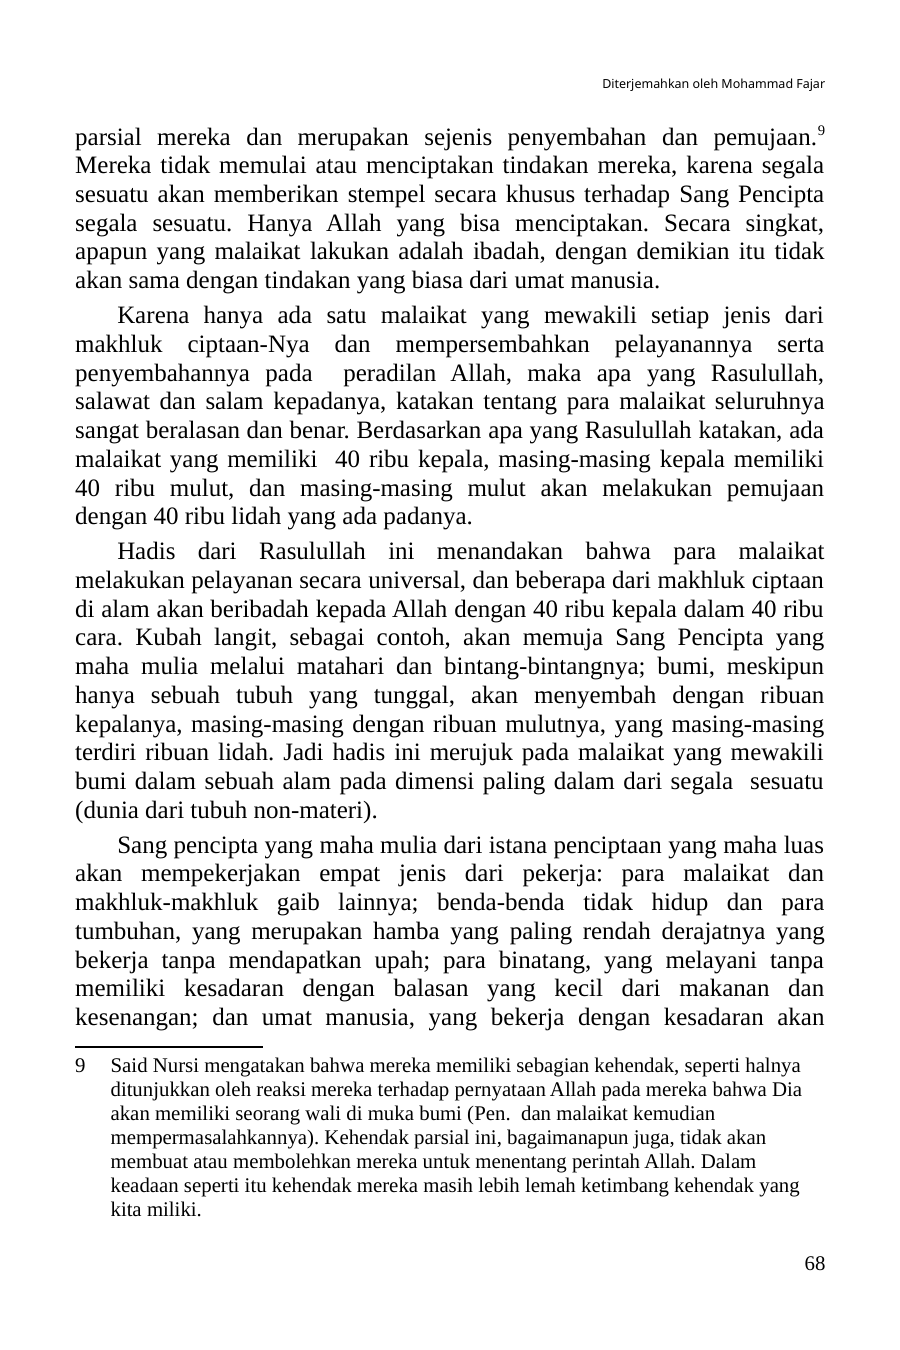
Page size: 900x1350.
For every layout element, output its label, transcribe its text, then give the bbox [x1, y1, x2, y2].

text Karena hanya ada satu malaikat yang mewakili setiap jenis dari makhluk ciptaan-Nya dan mempersembahkan pelayanannya serta penyembahannya pada peradilan Allah, maka apa yang Rasulullah, salawat dan salam kepadanya, katakan tentang para malaikat seluruhnya sangat beralasan dan benar. Berdasarkan apa yang Rasulullah katakan, ada malaikat yang memiliki 40 ribu kepala, masing-masing kepala memiliki 40 ribu mulut, dan masing-masing mulut akan melakukan pemujaan dengan 40 ribu lidah yang ada padanya. [75, 300, 825, 530]
text parsial mereka dan merupakan sejenis penyembahan dan pemujaan. Mereka tidak memulai atau menciptakan tindakan mereka, karena segala sesuatu akan memberikan stempel secara khusus terhadap Sang Pencipta segala sesuatu. Hanya Allah yang bisa menciptakan. Secara singkat, apapun yang malaikat lakukan adalah ibadah, dengan demikian itu tidak akan sama dengan tindakan yang biasa dari umat manusia. [75, 122, 825, 294]
text Said Nursi mengatakan bahwa mereka memiliki sebagian kehendak, seperti halnya ditunjukkan oleh reaksi mereka terhadap pernyataan Allah pada mereka bahwa Dia akan memiliki seorang wali di muka bumi (Pen. dan malaikat kemudian mempermasalahkannya). Kehendak parsial ini, bagaimanapun juga, tidak akan membuat atau membolehkan mereka untuk menentang perintah Allah. Dalam keadaan seperti itu kehendak mereka masih lebih lemah ketimbang kehendak yang kita miliki. [75, 1053, 825, 1221]
text Hadis dari Rasulullah ini menandakan bahwa para malaikat melakukan pelayanan secara universal, dan beberapa dari makhluk ciptaan di alam akan beribadah kepada Allah dengan 40 ribu kepala dalam 40 ribu cara. Kubah langit, sebagai contoh, akan memuja Sang Pencipta yang maha mulia melalui matahari dan bintang-bintangnya; bumi, meskipun hanya sebuah tubuh yang tunggal, akan menyembah dengan ribuan kepalanya, masing-masing dengan ribuan mulutnya, yang masing-masing terdiri ribuan lidah. Jadi hadis ini merujuk pada malaikat yang mewakili bumi dalam sebuah alam pada dimensi paling dalam dari segala sesuatu (dunia dari tubuh non-materi). [75, 536, 825, 824]
text Sang pencipta yang maha mulia dari istana penciptaan yang maha luas akan mempekerjakan empat jenis dari pekerja: para malaikat dan makhluk-makhluk gaib lainnya; benda-benda tidak hidup dan para tumbuhan, yang merupakan hamba yang paling rendah derajatnya yang bekerja tanpa mendapatkan upah; para binatang, yang melayani tanpa memiliki kesadaran dengan balasan yang kecil dari makanan dan kesenangan; dan umat manusia, yang bekerja dengan kesadaran akan [75, 830, 825, 1031]
